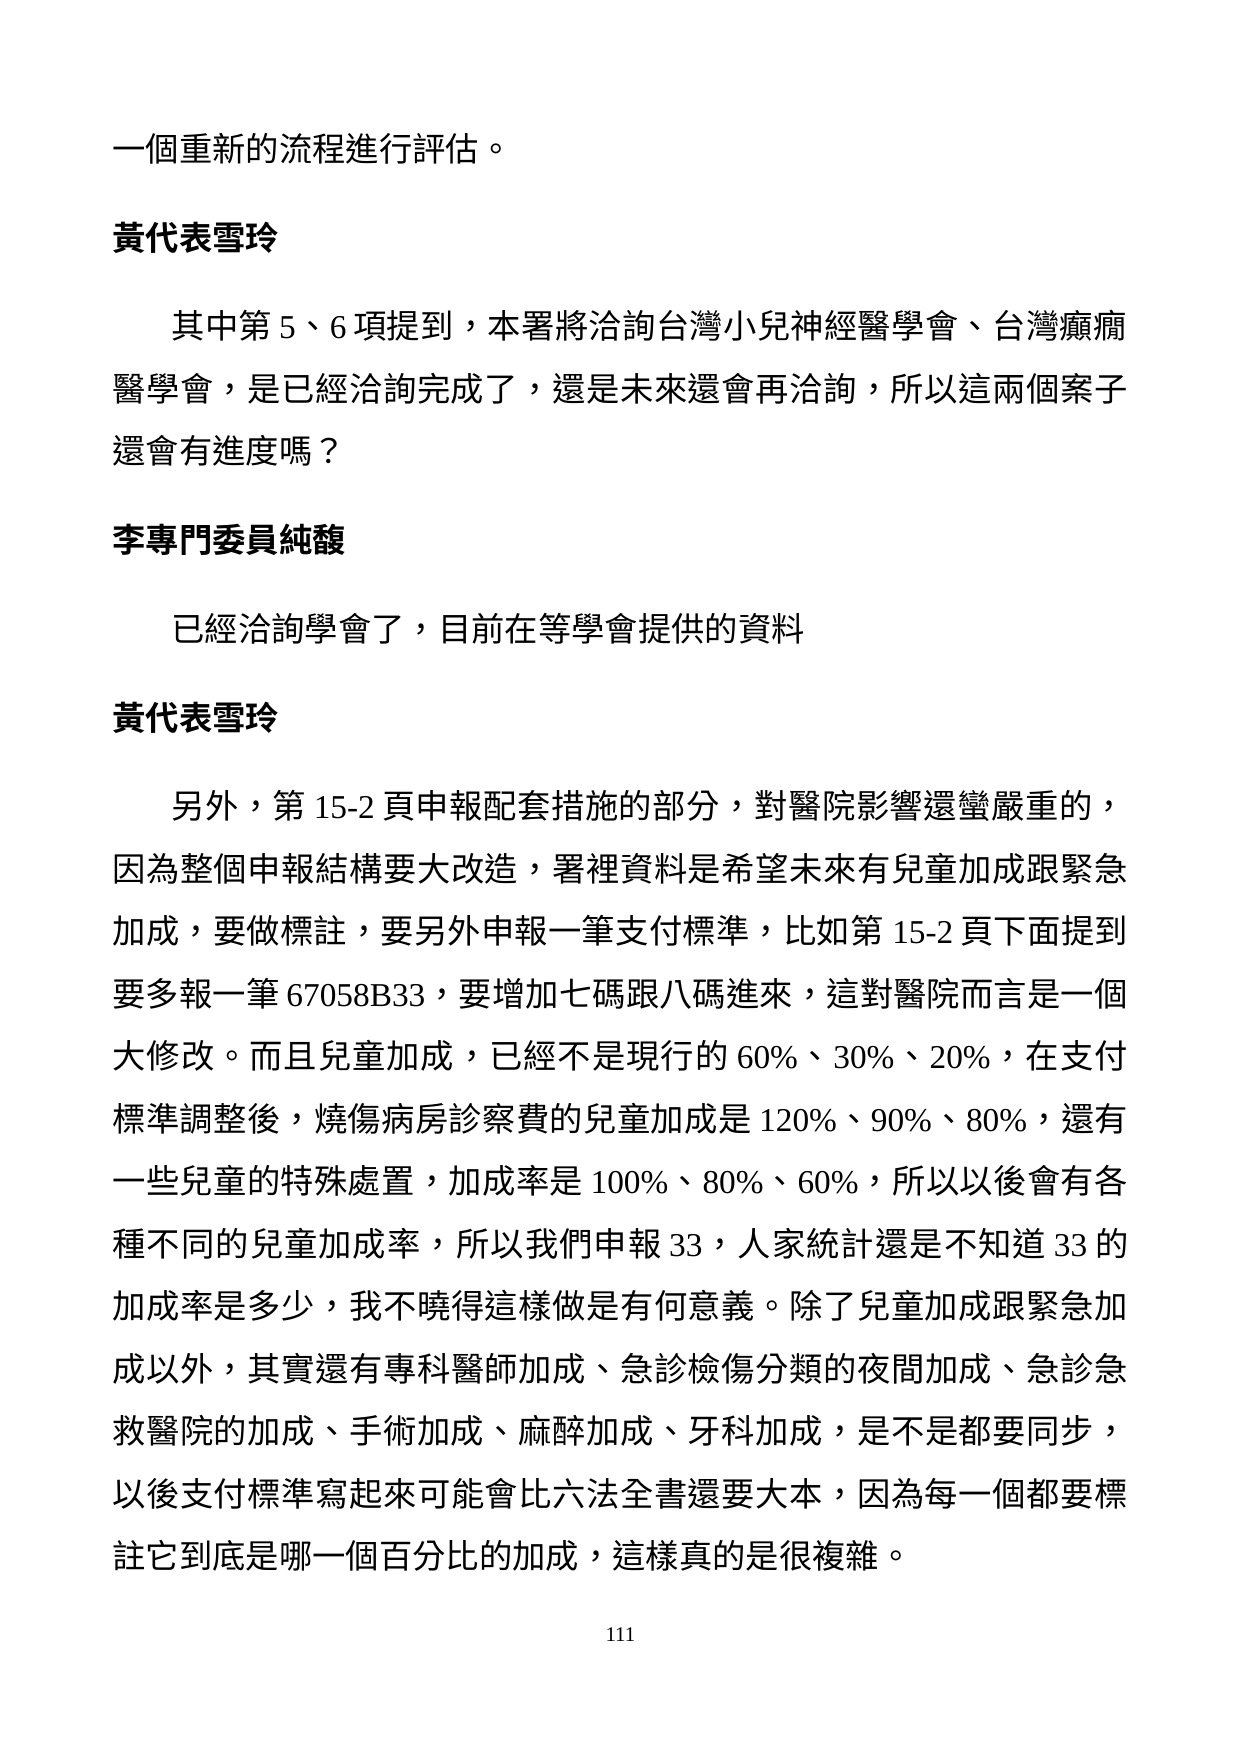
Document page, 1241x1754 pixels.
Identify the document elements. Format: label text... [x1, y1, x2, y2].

text 黃代表雪玲 [112, 674, 1128, 736]
text 其中第5、6項提到，本署將洽詢台灣小兒神經醫學會、台灣癲癇醫學會，是已經洽詢完成了，還是未來還會再洽詢，所以這兩個案子還會有進度嗎？ [112, 283, 1128, 470]
text 一個重新的流程進行評估。 [112, 105, 1128, 168]
text 另外，第15-2頁申報配套措施的部分，對醫院影響還蠻嚴重的，因為整個申報結構要大改造，署裡資料是希望未來有兒童加成跟緊急加成，要做標註，要另外申報一筆支付標準，比如第15-2頁下面提到要多報一筆67058B33，要增加七碼跟八碼進來，這對醫院而言是一個大修改。而且兒童加成，已經不是現行的60%、30%、20%，在支付標準調整後，燒傷病房診察費的兒童加成是120%、90%、80%，還有一些兒童的特殊處置，加成率是100%、80%、60%，所以以後會有各種不同的兒童加成率，所以我們申報33，人家統計還是不知道33的加成率是多少，我不曉得這樣做是有何意義。除了兒童加成跟緊急加成以外，其實還有專科醫師加成、急診檢傷分類的夜間加成、急診急救醫院的加成、手術加成、麻醉加成、牙科加成，是不是都要同步，以後支付標準寫起來可能會比六法全書還要大本，因為每一個都要標註它到底是哪一個百分比的加成，這樣真的是很複雜。 [112, 763, 1128, 1575]
text 已經洽詢學會了，目前在等學會提供的資料 [112, 585, 1128, 648]
text 黃代表雪玲 [112, 194, 1128, 256]
text 李專門委員純馥 [112, 496, 1128, 559]
